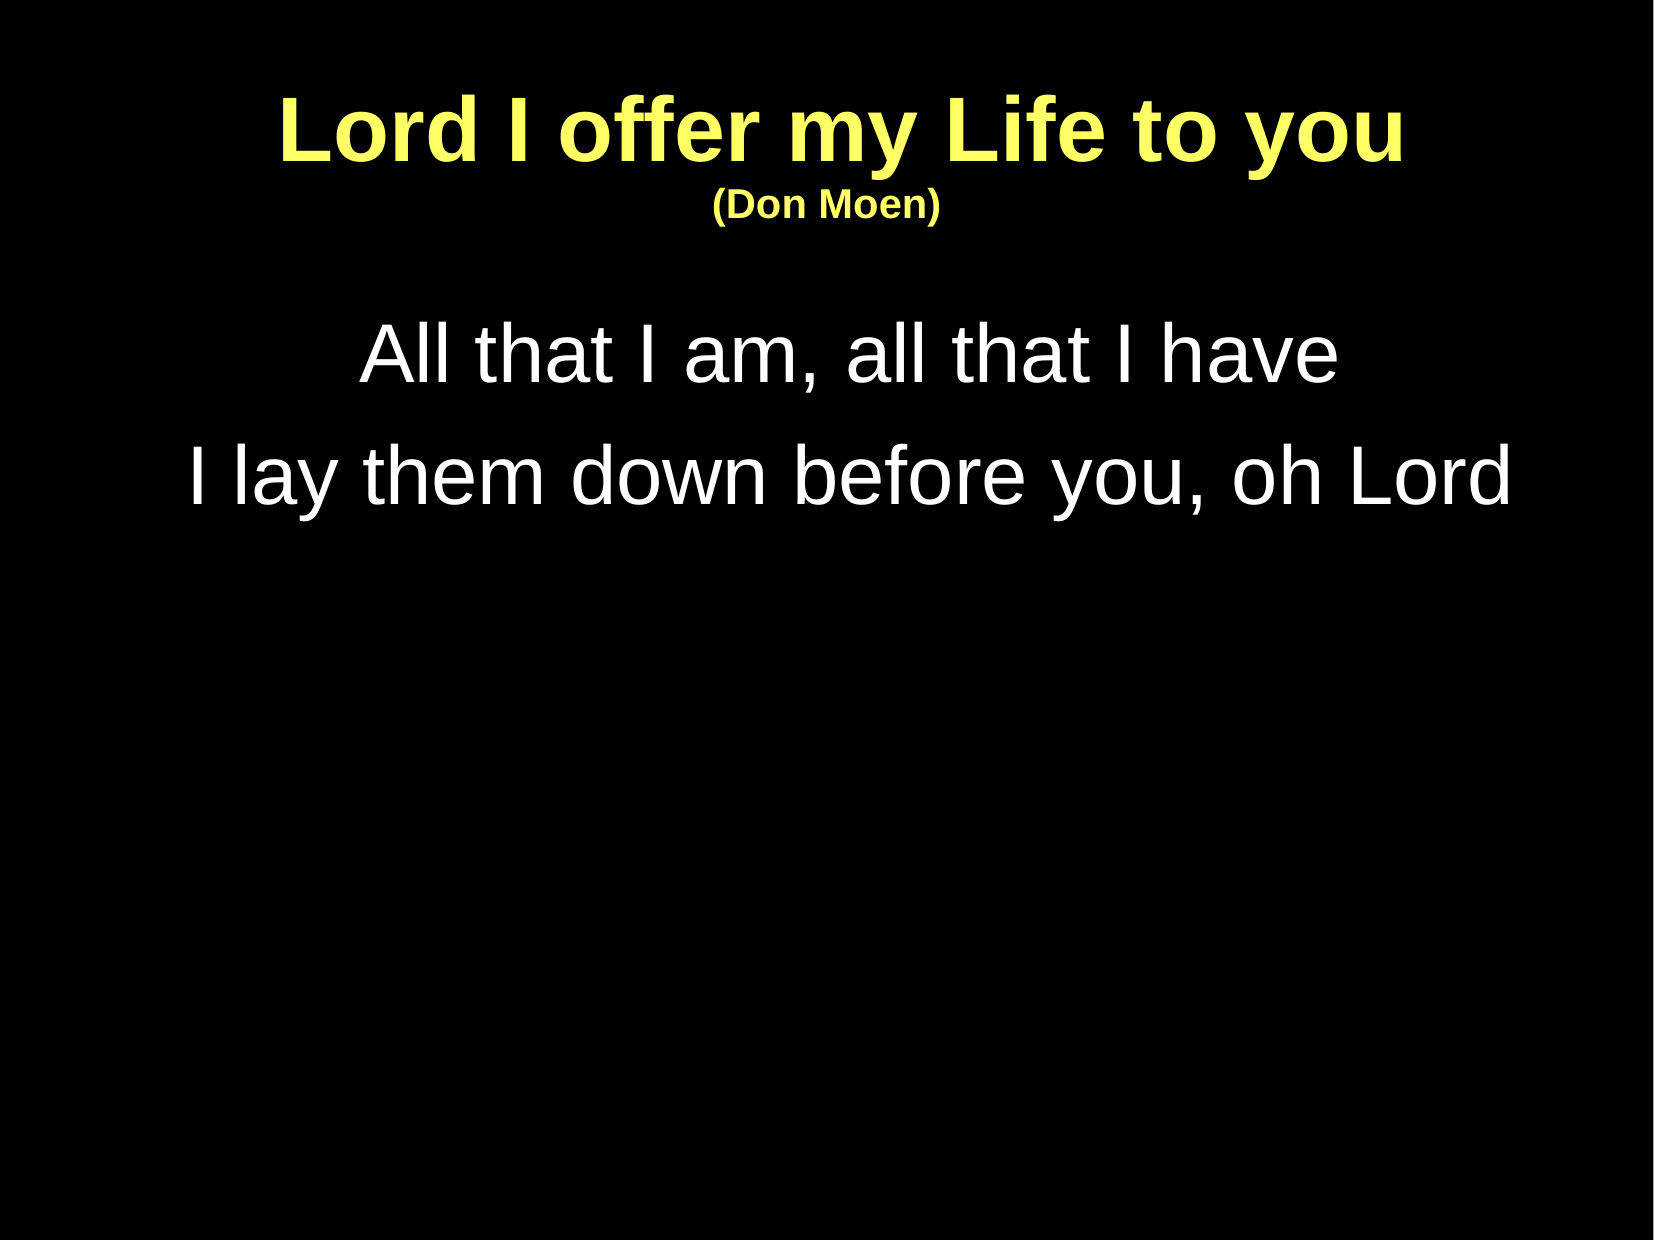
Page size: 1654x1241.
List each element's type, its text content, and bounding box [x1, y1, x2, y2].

list All that I am, all that I have I lay them down before you, oh Lord [0, 307, 1654, 1027]
title Lord I offer my Life to you (Don Moen) [82, 49, 1571, 257]
